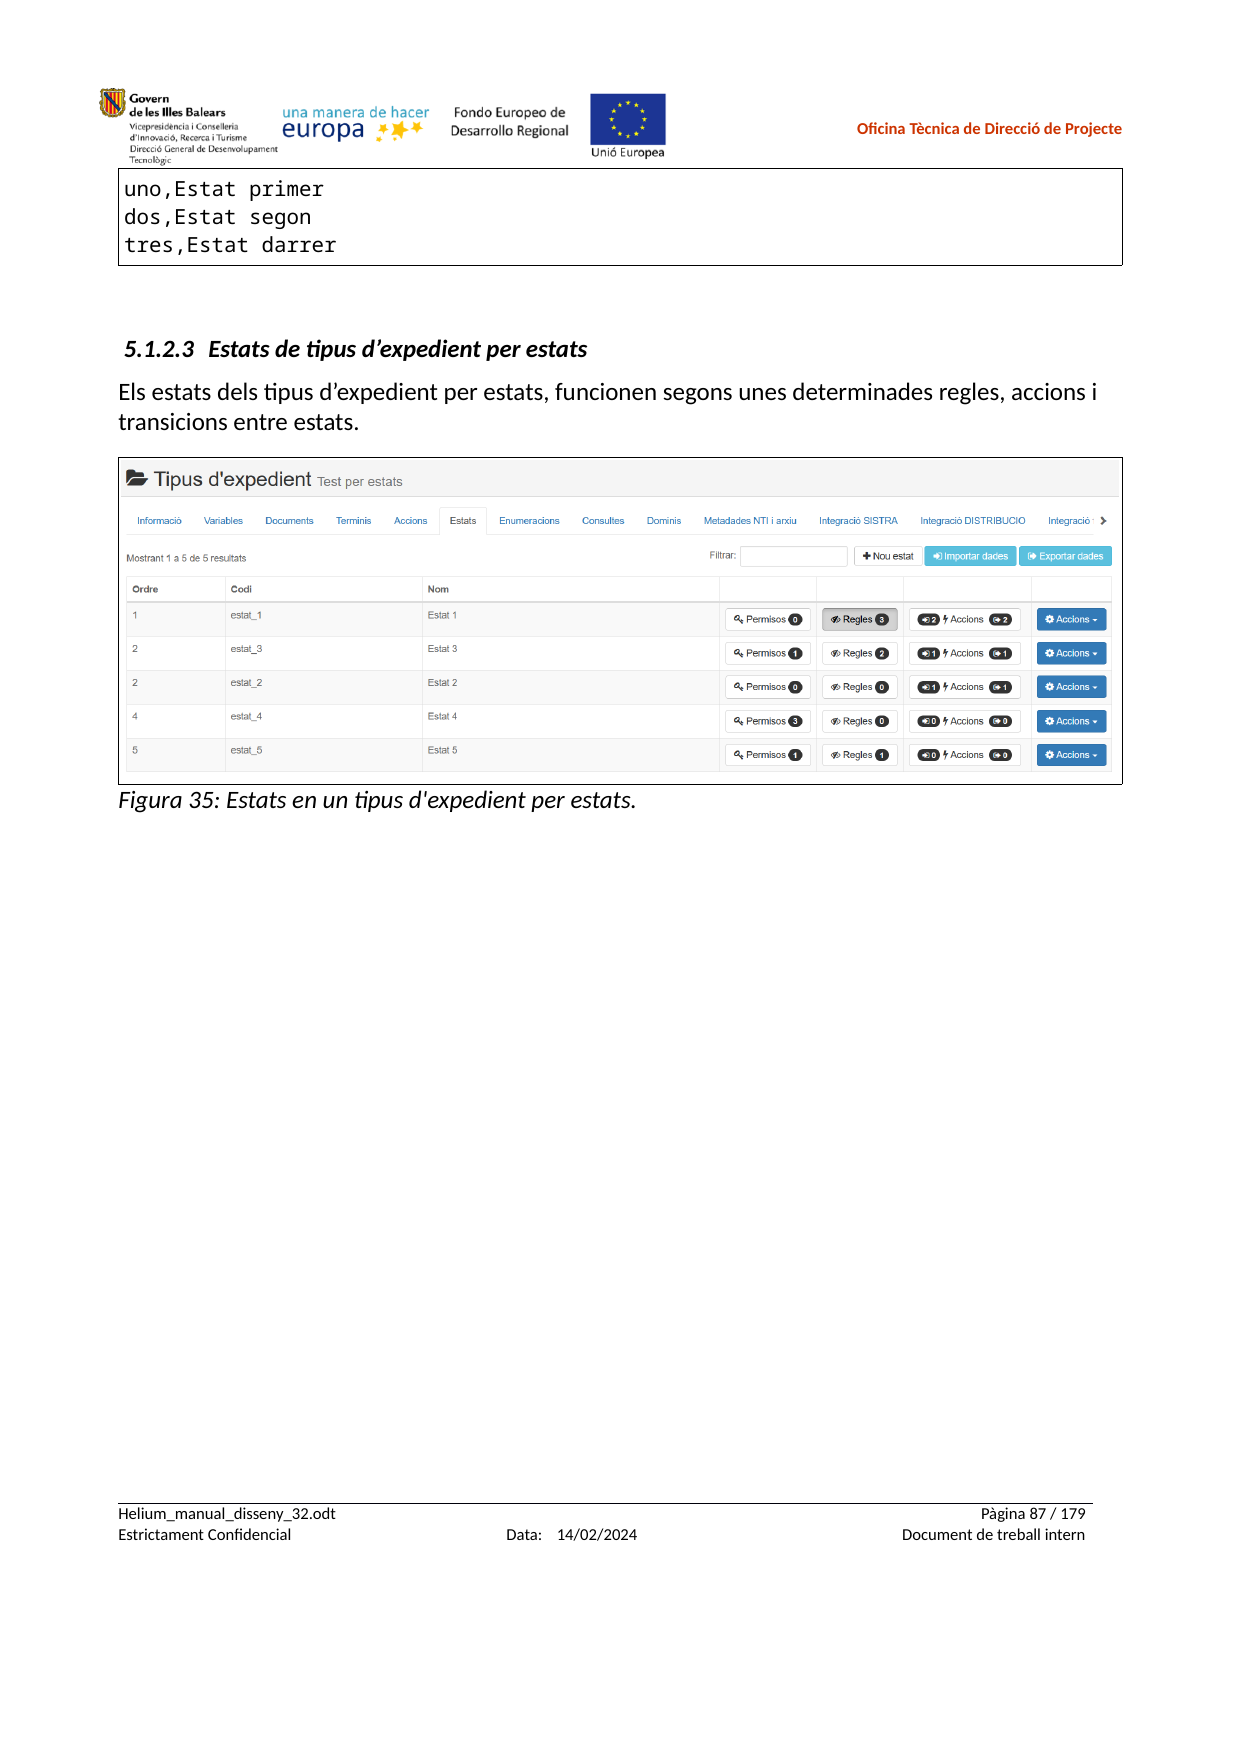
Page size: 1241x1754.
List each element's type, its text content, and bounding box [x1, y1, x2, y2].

text Els estats dels tipus d’expedient per estats, funcionen segons unes determinades regles, accions i transicions entre estats. [118, 376, 1122, 437]
picture [121, 460, 1119, 781]
text Figura 35: Estats en un tipus d'expedient per estats. [118, 785, 1122, 814]
picture [99, 87, 668, 166]
subtitle Estats de tipus d’expedient per estats [118, 333, 1122, 363]
table_header uno,Estat primer dos,Estat segon tres,Estat darrer [119, 169, 1122, 265]
text [119, 458, 1122, 784]
